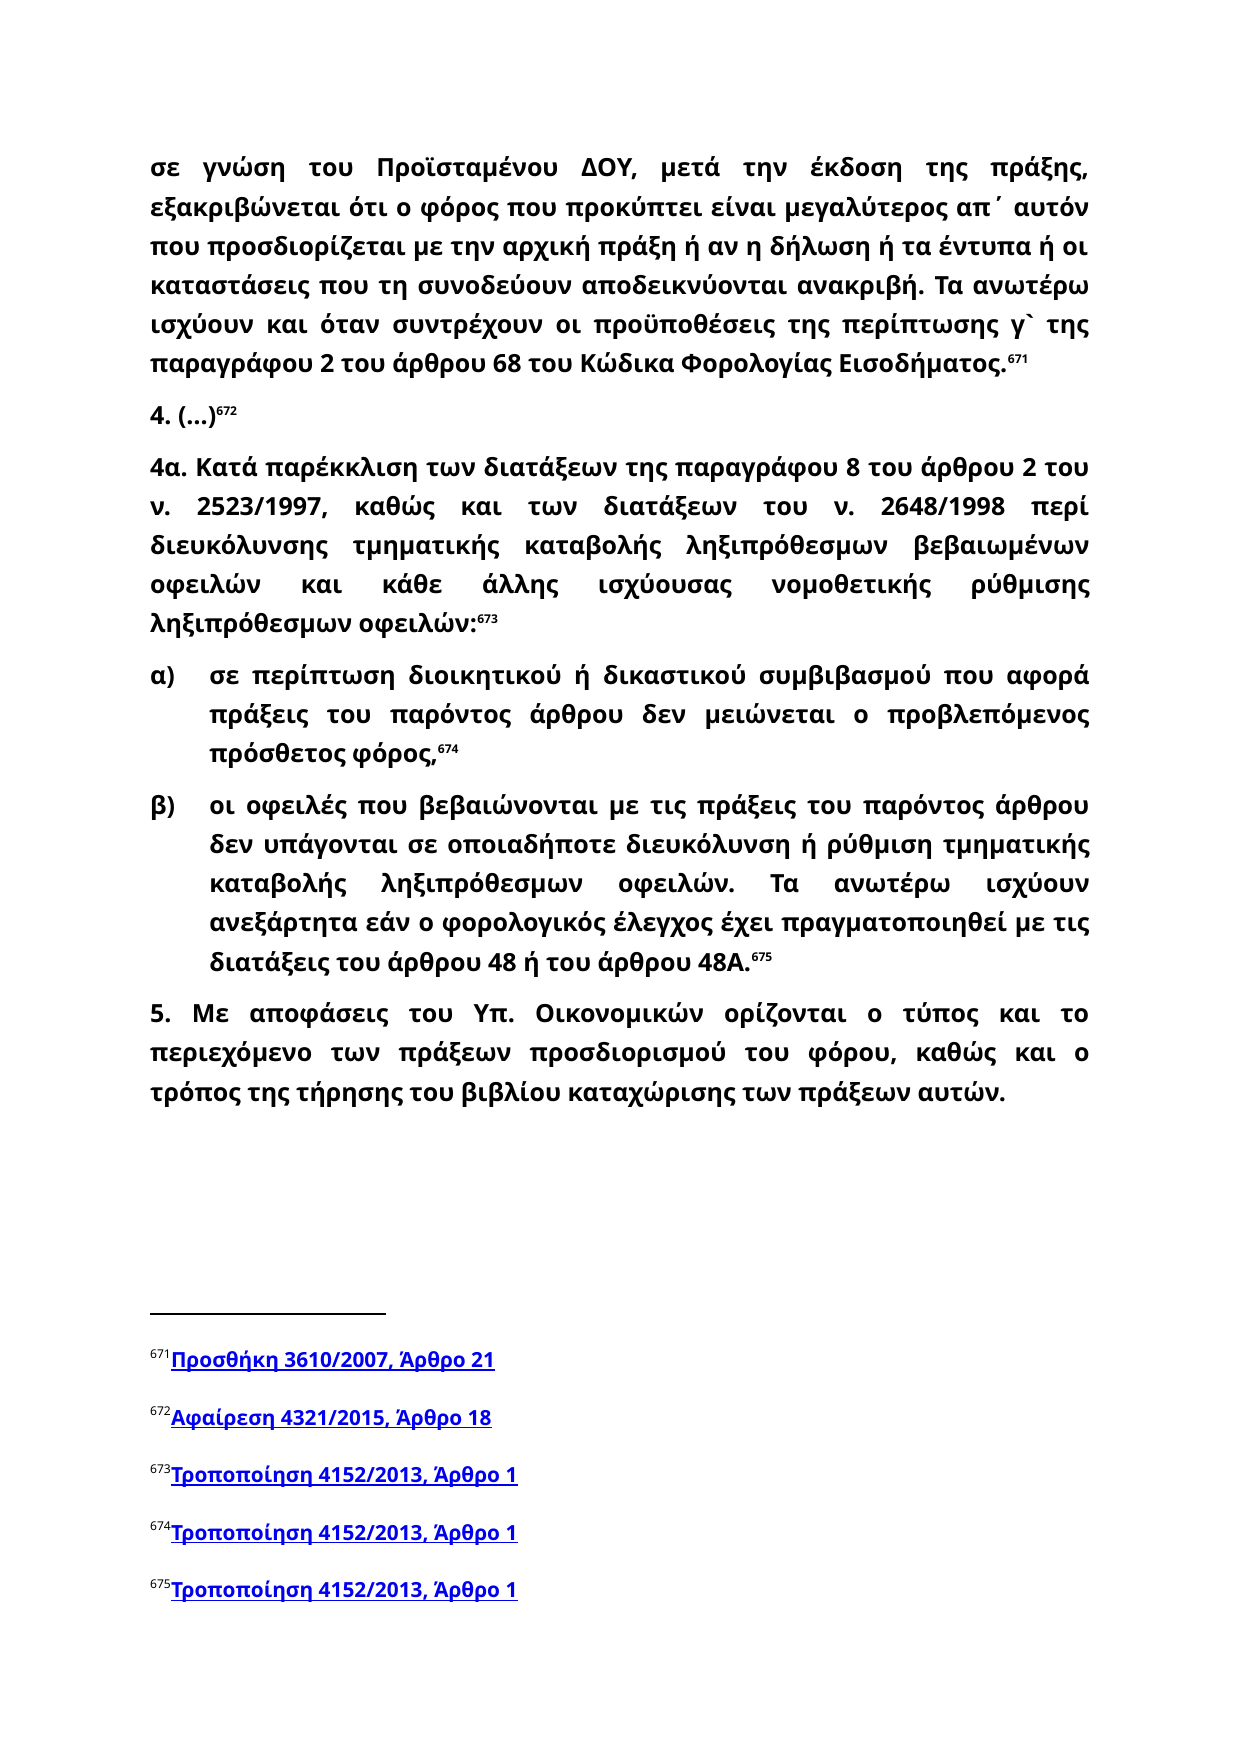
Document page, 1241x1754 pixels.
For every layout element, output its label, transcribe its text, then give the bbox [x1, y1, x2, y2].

text Αφαίρεση 4321/2015, Άρθρο 18 [150, 1403, 1090, 1431]
text σε γνώση του Προϊσταμένου ΔΟΥ, μετά την έκδοση της πράξης, εξακριβώνεται ότι ο φόρος που προκύπτει είναι μεγαλύτερος απ΄ αυτόν που προσδιορίζεται με την αρχική πράξη ή αν η δήλωση ή τα έντυπα ή οι καταστάσεις που τη συνοδεύουν αποδεικνύονται ανακριβή. Τα ανωτέρω ισχύουν και όταν συντρέχουν οι προϋποθέσεις της περίπτωσης γ` της παραγράφου 2 του άρθρου 68 του Κώδικα Φορολογίας Εισοδήματος. [150, 150, 1090, 380]
list β) οι οφειλές που βεβαιώνονται με τις πράξεις του παρόντος άρθρου δεν υπάγονται σε οποιαδήποτε διευκόλυνση ή ρύθμιση τμηματικής καταβολής ληξιπρόθεσμων οφειλών. Τα ανωτέρω ισχύουν ανεξάρτητα εάν ο φορολογικός έλεγχος έχει πραγματοποιηθεί με τις διατάξεις του άρθρου 48 ή του άρθρου 48Α. [150, 787, 1090, 978]
text Τροποποίηση 4152/2013, Άρθρο 1 [150, 1576, 1090, 1604]
text Προσθήκη 3610/2007, Άρθρο 21 [150, 1345, 1090, 1373]
text 5. Με αποφάσεις του Υπ. Οικονομικών ορίζονται ο τύπος και το περιεχόμενο των πράξεων προσδιορισμού του φόρου, καθώς και ο τρόπος της τήρησης του βιβλίου καταχώρισης των πράξεων αυτών. [150, 996, 1090, 1108]
text Τροποποίηση 4152/2013, Άρθρο 1 [150, 1518, 1090, 1546]
text 4α. Κατά παρέκκλιση των διατάξεων της παραγράφου 8 του άρθρου 2 του ν. 2523/1997, καθώς και των διατάξεων του ν. 2648/1998 περί διευκόλυνσης τμηματικής καταβολής ληξιπρόθεσμων βεβαιωμένων οφειλών και κάθε άλλης ισχύουσας νομοθετικής ρύθμισης ληξιπρόθεσμων οφειλών: [150, 449, 1090, 640]
list α) σε περίπτωση διοικητικού ή δικαστικού συμβιβασμού που αφορά πράξεις του παρόντος άρθρου δεν μειώνεται ο προβλεπόμενος πρόσθετος φόρος, [150, 657, 1090, 770]
text Τροποποίηση 4152/2013, Άρθρο 1 [150, 1460, 1090, 1489]
text 4. (…) [150, 397, 1090, 432]
